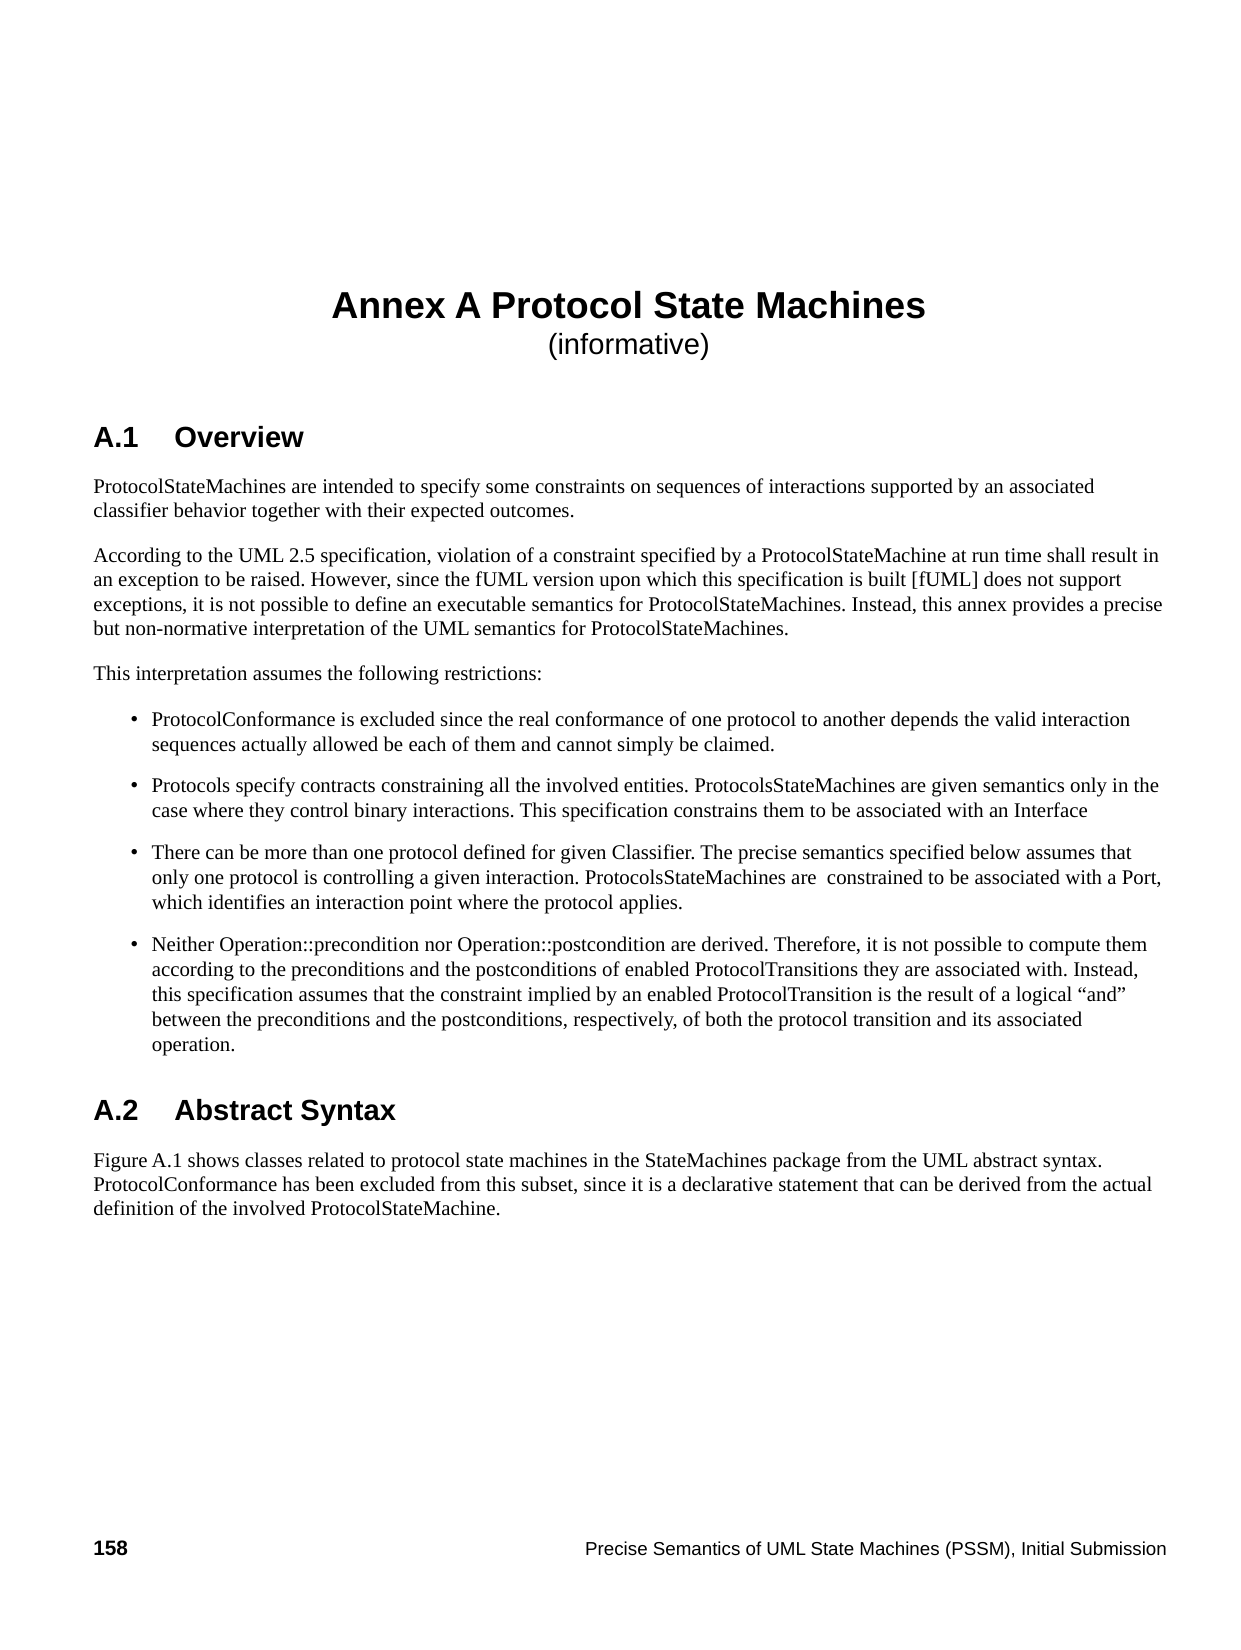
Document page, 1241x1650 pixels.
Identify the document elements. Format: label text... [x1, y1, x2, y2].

list ProtocolConformance is excluded since the real conformance of one protocol to another depends the valid interaction sequences actually allowed be each of them and cannot simply be claimed. [131, 706, 1164, 756]
list Protocols specify contracts constraining all the involved entities. ProtocolsStateMachines are given semantics only in the case where they control binary interactions. This specification constrains them to be associated with an Interface [131, 772, 1164, 822]
text This interpretation assumes the following restrictions: [93, 661, 1164, 685]
text According to the UML 2.5 specification, violation of a constraint specified by a ProtocolStateMachine at run time shall result in an exception to be raised. However, since the fUML version upon which this specification is built [fUML] does not support exceptions, it is not possible to define an executable semantics for ProtocolStateMachines. Instead, this annex provides a precise but non-normative interpretation of the UML semantics for ProtocolStateMachines. [93, 543, 1164, 639]
list Neither Operation::precondition nor Operation::postcondition are derived. Therefore, it is not possible to compute them according to the preconditions and the postconditions of enabled ProtocolTransitions they are associated with. Instead, this specification assumes that the constraint implied by an enabled ProtocolTransition is the result of a logical “and” between the preconditions and the postconditions, respectively, of both the protocol transition and its associated operation. [131, 931, 1164, 1056]
subtitle Protocol State Machines [93, 283, 1164, 327]
list There can be more than one protocol defined for given Classifier. The precise semantics specified below assumes that only one protocol is controlling a given interaction. ProtocolsStateMachines are constrained to be associated with a Port, which identifies an interaction point where the protocol applies. [131, 839, 1164, 914]
text ProtocolStateMachines are intended to specify some constraints on sequences of interactions supported by an associated classifier behavior together with their expected outcomes. [93, 474, 1164, 522]
subtitle Abstract Syntax [93, 1091, 1164, 1127]
text (informative) [93, 327, 1164, 360]
subtitle Overview [93, 418, 1164, 453]
text Figure A.1 shows classes related to protocol state machines in the StateMachines package from the UML abstract syntax. ProtocolConformance has been excluded from this subset, since it is a declarative statement that can be derived from the actual definition of the involved ProtocolStateMachine. [93, 1148, 1164, 1220]
